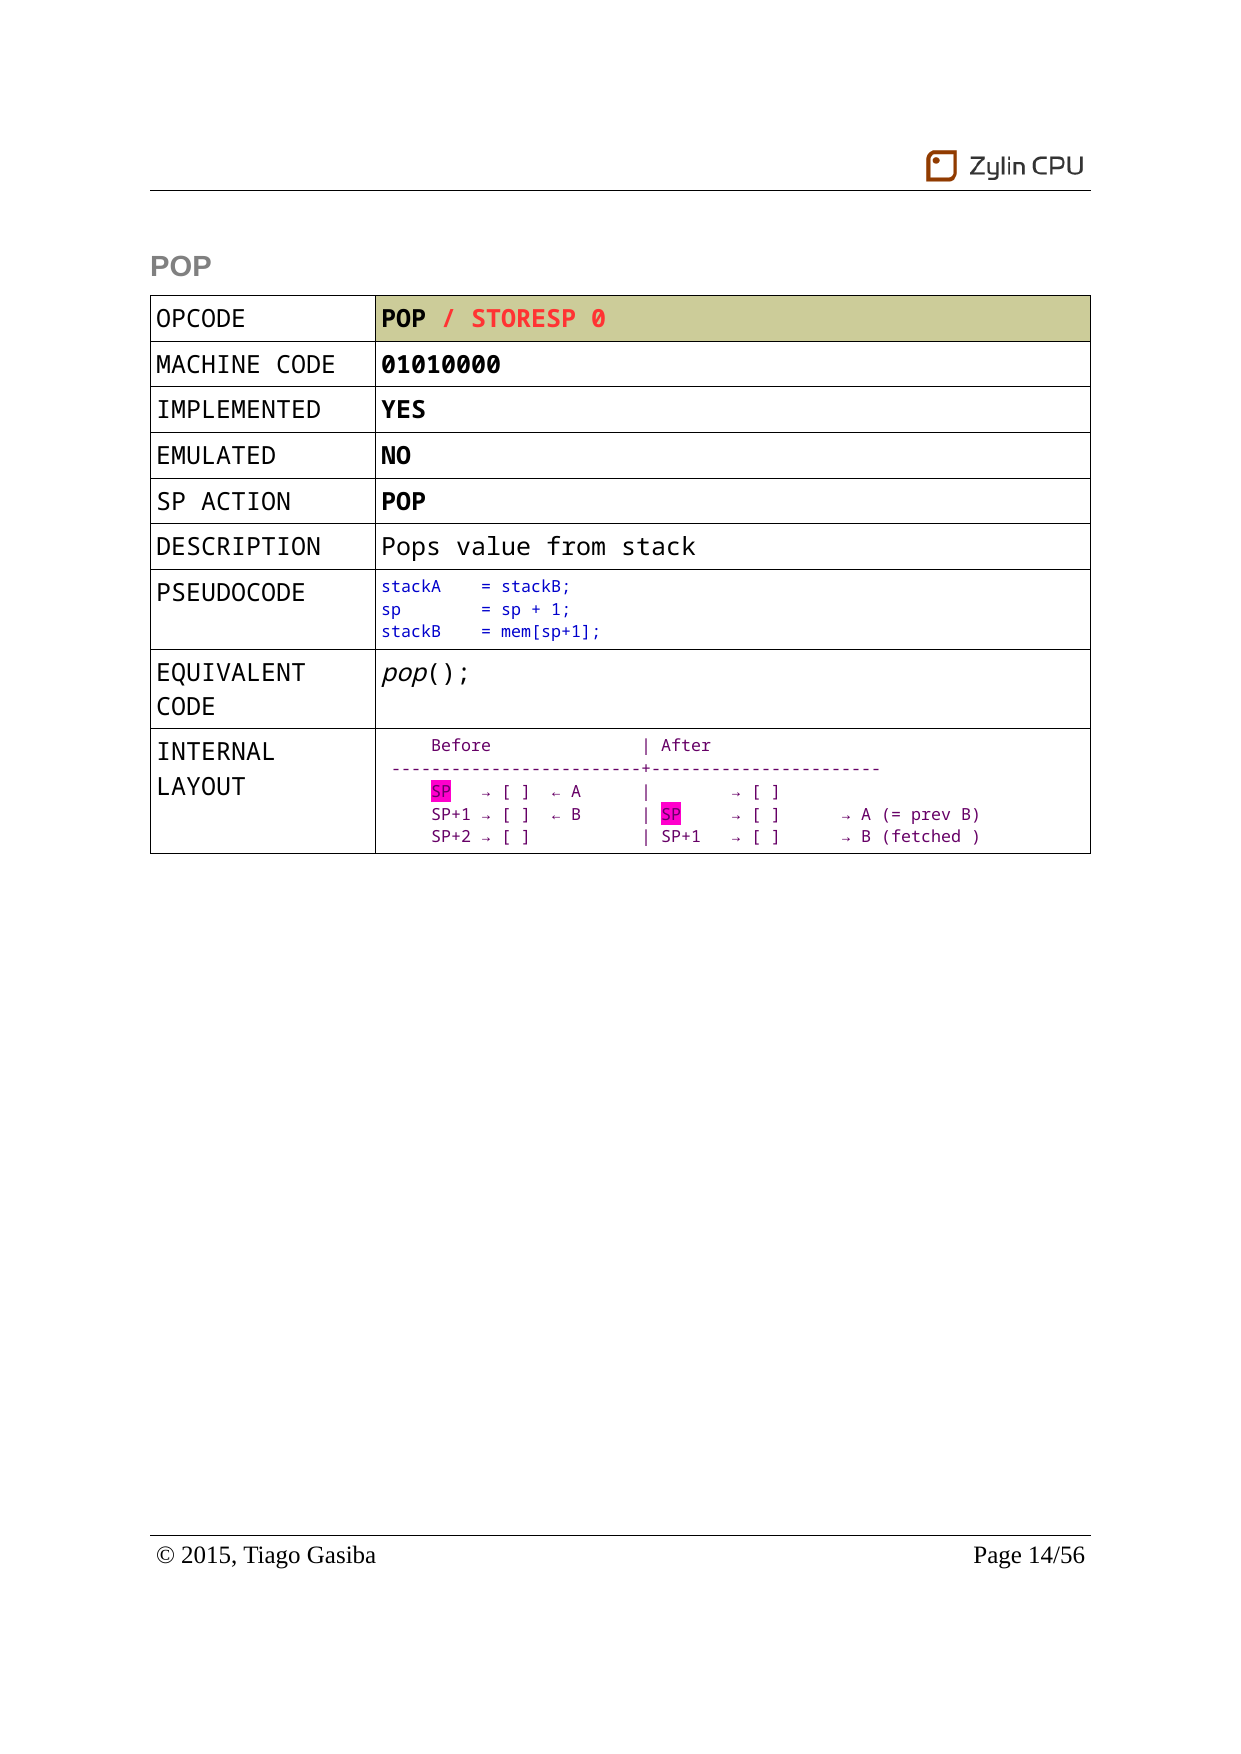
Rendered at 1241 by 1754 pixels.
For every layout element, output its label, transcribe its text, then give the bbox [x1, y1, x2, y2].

picture [922, 148, 1151, 185]
table_cell SP ACTION [151, 479, 375, 523]
subtitle POP [150, 249, 1091, 283]
table_header OPCODE [151, 296, 375, 341]
table_header POP / STORESP 0 [376, 296, 1090, 341]
table_cell 01010000 [376, 342, 1090, 386]
table_cell POP [376, 479, 1090, 523]
table_cell NO [376, 433, 1090, 478]
table_cell PSEUDOCODE [151, 570, 375, 649]
table_cell INTERNAL LAYOUT [151, 729, 375, 853]
table_cell Pops value from stack [376, 524, 1090, 569]
table_cell YES [376, 387, 1090, 432]
table_cell IMPLEMENTED [151, 387, 375, 432]
table_cell stackA = stackB; sp = sp + 1; stackB = mem[sp+1]; [376, 570, 1090, 649]
table_cell EMULATED [151, 433, 375, 478]
table_cell MACHINE CODE [151, 342, 375, 386]
table_cell Before | After -------------------------+----------------------- SP → [ ] ← A | → [ ] SP+1 → [ ] ← B | SP → [ ] → A (= prev B) SP+2 → [ ] | SP+1 → [ ] → B (fetched ) [376, 729, 1090, 853]
table_cell EQUIVALENT CODE [151, 650, 375, 728]
table_cell pop(); [376, 650, 1090, 728]
table_cell DESCRIPTION [151, 524, 375, 569]
